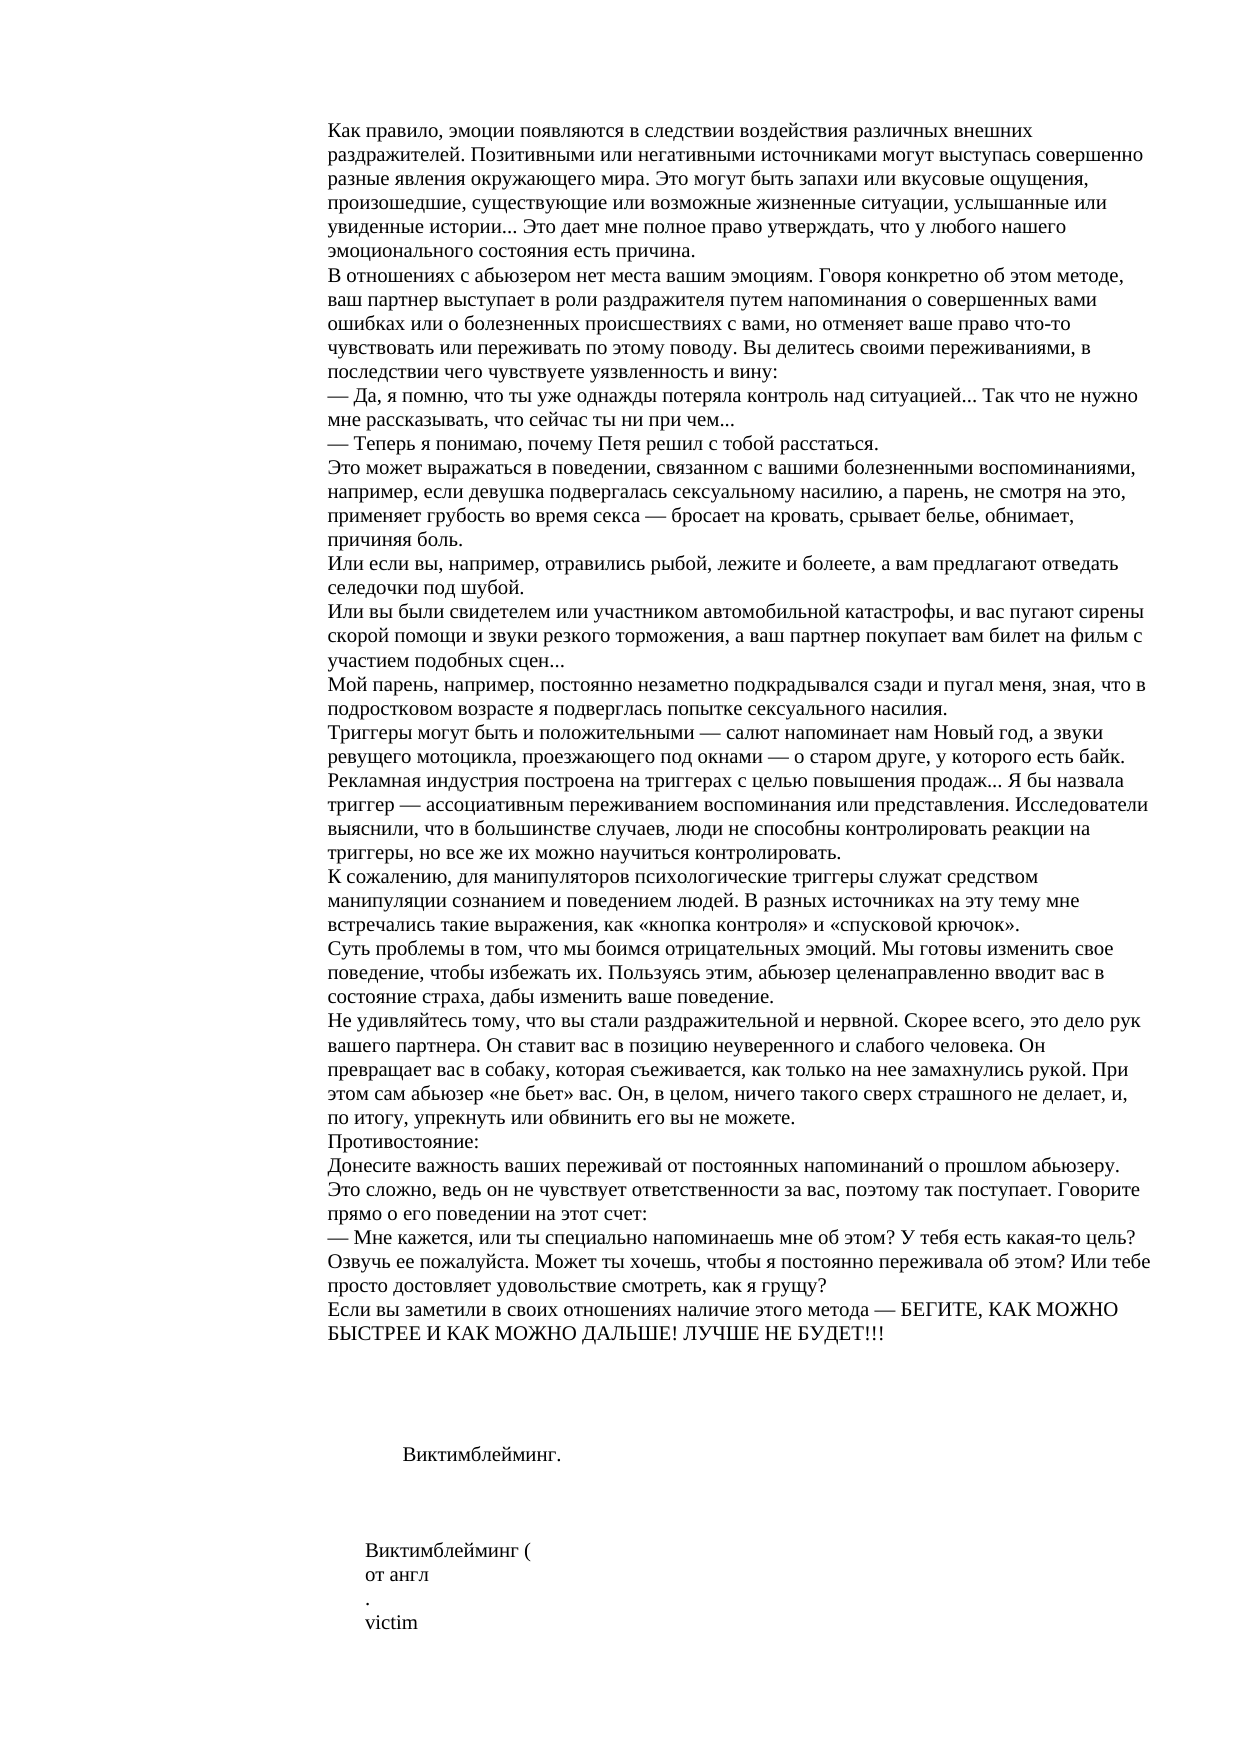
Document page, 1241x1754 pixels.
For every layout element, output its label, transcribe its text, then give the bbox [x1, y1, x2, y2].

text Не удивляйтесь тому, что вы стали раздражительной и нервной. Скорее всего, это дело рук вашего партнера. Он ставит вас в позицию неуверенного и слабого человека. Он превращает вас в собаку, которая съеживается, как только на нее замахнулись рукой. При этом сам абьюзер «не бьет» вас. Он, в целом, ничего такого сверх страшного не делает, и, по итогу, упрекнуть или обвинить его вы не можете. [327, 1008, 1152, 1129]
text Виктимблейминг ( [365, 1538, 1152, 1562]
text Как правило, эмоции появляются в следствии воздействия различных внешних раздражителей. Позитивными или негативными источниками могут выступась совершенно разные явления окружающего мира. Это могут быть запахи или вкусовые ощущения, произошедшие, существующие или возможные жизненные ситуации, услышанные или увиденные истории... Это дает мне полное право утверждать, что у любого нашего эмоционального состояния есть причина. [327, 118, 1152, 262]
text — Да, я помню, что ты уже однажды потеряла контроль над ситуацией... Так что не нужно мне рассказывать, что сейчас ты ни при чем... [327, 383, 1152, 431]
text — Теперь я понимаю, почему Петя решил с тобой расстаться. [327, 431, 1152, 455]
text Или если вы, например, отравились рыбой, лежите и болеете, а вам предлагают отведать селедочки под шубой. [327, 551, 1152, 599]
text victim [365, 1610, 1152, 1634]
text Противостояние: [327, 1129, 1152, 1153]
text . [365, 1586, 1152, 1610]
text Виктимблейминг. [402, 1442, 1152, 1466]
text Мой парень, например, постоянно незаметно подкрадывался сзади и пугал меня, зная, что в подростковом возрасте я подверглась попытке сексуального насилия. [327, 672, 1152, 720]
text Донесите важность ваших переживай от постоянных напоминаний о прошлом абьюзеру. Это сложно, ведь он не чувствует ответственности за вас, поэтому так поступает. Говорите прямо о его поведении на этот счет: [327, 1153, 1152, 1225]
text В отношениях с абьюзером нет места вашим эмоциям. Говоря конкретно об этом методе, ваш партнер выступает в роли раздражителя путем напоминания о совершенных вами ошибках или о болезненных происшествиях с вами, но отменяет ваше право что-то чувствовать или переживать по этому поводу. Вы делитесь своими переживаниями, в последствии чего чувствуете уязвленность и вину: [327, 262, 1152, 383]
text Это может выражаться в поведении, связанном с вашими болезненными воспоминаниями, например, если девушка подвергалась сексуальному насилию, а парень, не смотря на это, применяет грубость во время секса — бросает на кровать, срывает белье, обнимает, причиняя боль. [327, 455, 1152, 551]
text Суть проблемы в том, что мы боимся отрицательных эмоций. Мы готовы изменить свое поведение, чтобы избежать их. Пользуясь этим, абьюзер целенаправленно вводит вас в состояние страха, дабы изменить ваше поведение. [327, 936, 1152, 1008]
text Триггеры могут быть и положительными — салют напоминает нам Новый год, а звуки ревущего мотоцикла, проезжающего под окнами — о старом друге, у которого есть байк. Рекламная индустрия построена на триггерах с целью повышения продаж... Я бы назвала триггер — ассоциативным переживанием воспоминания или представления. Исследователи выяснили, что в большинстве случаев, люди не способны контролировать реакции на триггеры, но все же их можно научиться контролировать. [327, 720, 1152, 864]
text К сожалению, для манипуляторов психологические триггеры служат средством манипуляции сознанием и поведением людей. В разных источниках на эту тему мне встречались такие выражения, как «кнопка контроля» и «спусковой крючок». [327, 864, 1152, 936]
text Или вы были свидетелем или участником автомобильной катастрофы, и вас пугают сирены скорой помощи и звуки резкого торможения, а ваш партнер покупает вам билет на фильм с участием подобных сцен... [327, 599, 1152, 672]
text от англ [365, 1562, 1152, 1586]
text Если вы заметили в своих отношениях наличие этого метода — БЕГИТЕ, КАК МОЖНО БЫСТРЕЕ И КАК МОЖНО ДАЛЬШЕ! ЛУЧШЕ НЕ БУДЕТ!!! [327, 1297, 1152, 1345]
text — Мне кажется, или ты специально напоминаешь мне об этом? У тебя есть какая-то цель? Озвучь ее пожалуйста. Может ты хочешь, чтобы я постоянно переживала об этом? Или тебе просто достовляет удовольствие смотреть, как я грущу? [327, 1225, 1152, 1297]
